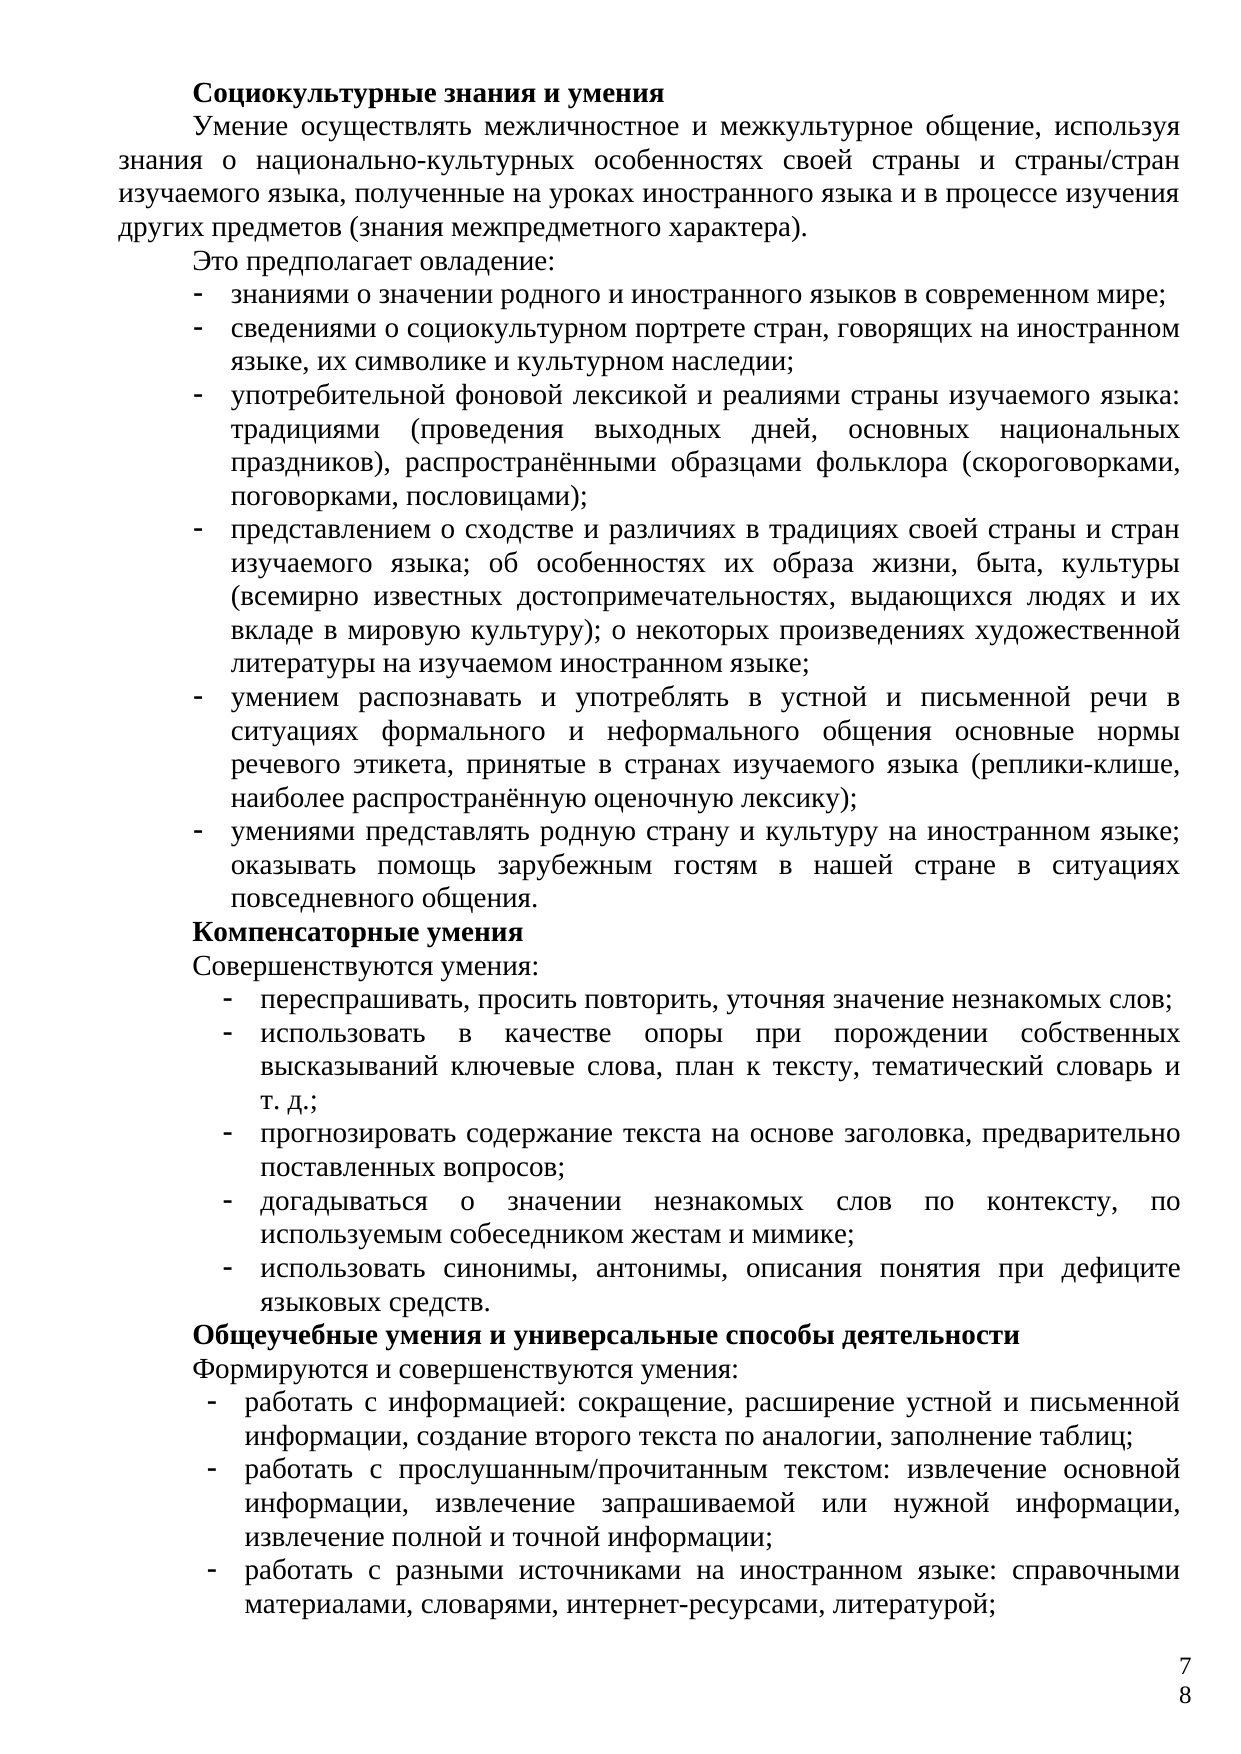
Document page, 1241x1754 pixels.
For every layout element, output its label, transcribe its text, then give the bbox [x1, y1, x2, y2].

list умениями представлять родную страну и культуру на иностранном языке; оказывать помощь зарубежным гостям в нашей стране в ситуациях повседневного общения. [193, 813, 1181, 914]
text Совершенствуются умения: [118, 948, 1181, 981]
list переспрашивать, просить повторить, уточняя значение незнакомых слов; [223, 981, 1181, 1015]
list прогнозировать содержание текста на основе заголовка, предварительно поставленных вопросов; [223, 1116, 1181, 1183]
list работать с разными источниками на иностранном языке: справочными материалами, словарями, интернет-ресурсами, литературой; [207, 1552, 1181, 1619]
list использовать синонимы, антонимы, описания понятия при дефиците языковых средств. [223, 1250, 1181, 1317]
list использовать в качестве опоры при порождении собственных высказываний ключевые слова, план к тексту, тематический словарь и т. д.; [223, 1015, 1181, 1116]
text Социокультурные знания и умения [118, 75, 1181, 108]
list знаниями о значении родного и иностранного языков в современном мире; [193, 276, 1181, 310]
text Общеучебные умения и универсальные способы деятельности [118, 1317, 1181, 1351]
list умением распознавать и употреблять в устной и письменной речи в ситуациях формального и неформального общения основные нормы речевого этикета, принятые в странах изучаемого языка (реплики-клише, наиболее распространённую оценочную лексику); [193, 679, 1181, 813]
list употребительной фоновой лексикой и реалиями страны изучаемого языка: традициями (проведения выходных дней, основных национальных праздников), распространёнными образцами фольклора (скороговорками, поговорками, пословицами); [193, 377, 1181, 511]
list работать с прослушанным/прочитанным текстом: извлечение основной информации, извлечение запрашиваемой или нужной информации, извлечение полной и точной информации; [207, 1451, 1181, 1552]
list представлением о сходстве и различиях в традициях своей страны и стран изучаемого языка; об особенностях их образа жизни, быта, культуры (всемирно известных достопримечательностях, выдающихся людях и их вкладе в мировую культуру); о некоторых произведениях художественной литературы на изучаемом иностранном языке; [193, 511, 1181, 679]
list сведениями о социокультурном портрете стран, говорящих на иностранном языке, их символике и культурном наследии; [193, 310, 1181, 377]
text Формируются и совершенствуются умения: [118, 1351, 1181, 1384]
text Компенсаторные умения [118, 914, 1181, 948]
list догадываться о значении незнакомых слов по контексту, по используемым собеседником жестам и мимике; [223, 1183, 1181, 1250]
text Это предполагает овладение: [118, 243, 1181, 276]
list работать с информацией: сокращение, расширение устной и письменной информации, создание второго текста по аналогии, заполнение таблиц; [207, 1384, 1181, 1451]
text Умение осуществлять межличностное и межкультурное общение, используя знания о национально-культурных особенностях своей страны и страны/стран изучаемого языка, полученные на уроках иностранного языка и в процессе изучения других предметов (знания межпредметного характера). [118, 108, 1181, 243]
